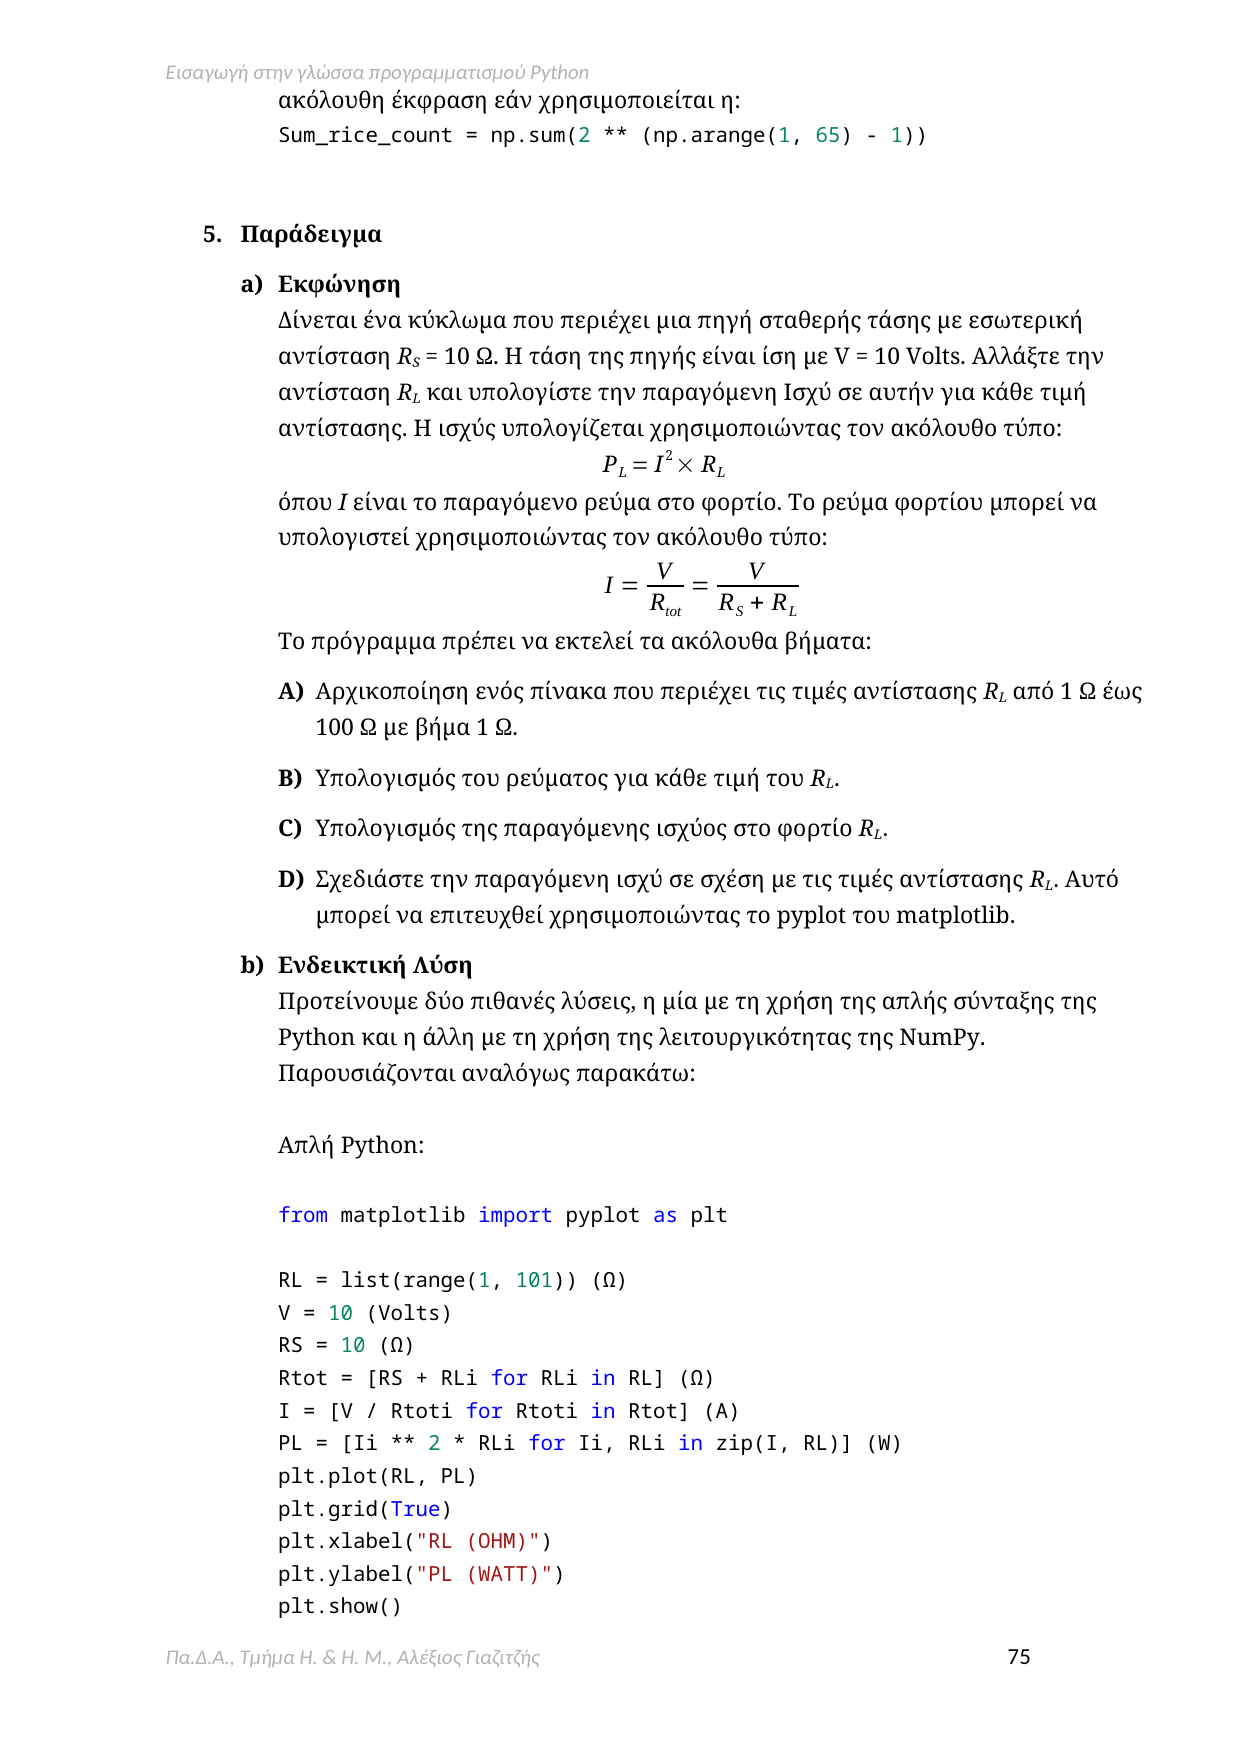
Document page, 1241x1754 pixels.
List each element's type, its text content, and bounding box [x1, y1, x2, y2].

list Σχεδιάστε την παραγόμενη ισχύ σε σχέση με τις τιμές αντίστασης RL. Αυτό μπορεί να επιτευχθεί χρησιμοποιώντας το pyplot του matplotlib. [278, 863, 1169, 930]
list Εκφώνηση Δίνεται ένα κύκλωμα που περιέχει μια πηγή σταθερής τάσης με εσωτερική αντίσταση RS = 10 Ω. Η τάση της πηγής είναι ίση με V = 10 Volts. Αλλάξτε την αντίσταση RL και υπολογίστε την παραγόμενη Ισχύ σε αυτήν για κάθε τιμή αντίστασης. Η ισχύς υπολογίζεται χρησιμοποιώντας τον ακόλουθο τύπο: όπου I είναι το παραγόμενο ρεύμα στο φορτίο. Το ρεύμα φορτίου μπορεί να υπολογιστεί χρησιμοποιώντας τον ακόλουθο τύπο: Το πρόγραμμα πρέπει να εκτελεί τα ακόλουθα βήματα: [240, 268, 1169, 656]
list Αρχικοποίηση ενός πίνακα που περιέχει τις τιμές αντίστασης RL από 1 Ω έως 100 Ω με βήμα 1 Ω. [278, 675, 1169, 742]
list Παράδειγμα [203, 218, 1169, 249]
list Ενδεικτική Λύση Προτείνουμε δύο πιθανές λύσεις, η μία με τη χρήση της απλής σύνταξης της Python και η άλλη με τη χρήση της λειτουργικότητας της NumPy. Παρουσιάζονται αναλόγως παρακάτω: Απλή Python: from matplotlib import pyplot as plt RL = list(range(1, 101)) (Ω) V = 10 (Volts) RS = 10 (Ω) Rtot = [RS + RLi for RLi in RL] (Ω) I = [V / Rtoti for Rtoti in Rtot] (Α) PL = [Ii ** 2 * RLi for Ii, RLi in zip(I, RL)] (W) plt.plot(RL, PL) plt.grid(True) plt.xlabel("RL (OHM)") plt.ylabel("PL (WATT)") plt.show() [240, 949, 1169, 1620]
list ακόλουθη έκφραση εάν χρησιμοποιείται η: Sum_rice_count = np.sum(2 ** (np.arange(1, 65) - 1)) [240, 84, 1169, 148]
list Υπολογισμός του ρεύματος για κάθε τιμή του RL. [278, 762, 1169, 793]
list Υπολογισμός της παραγόμενης ισχύος στο φορτίο RL. [278, 812, 1169, 843]
